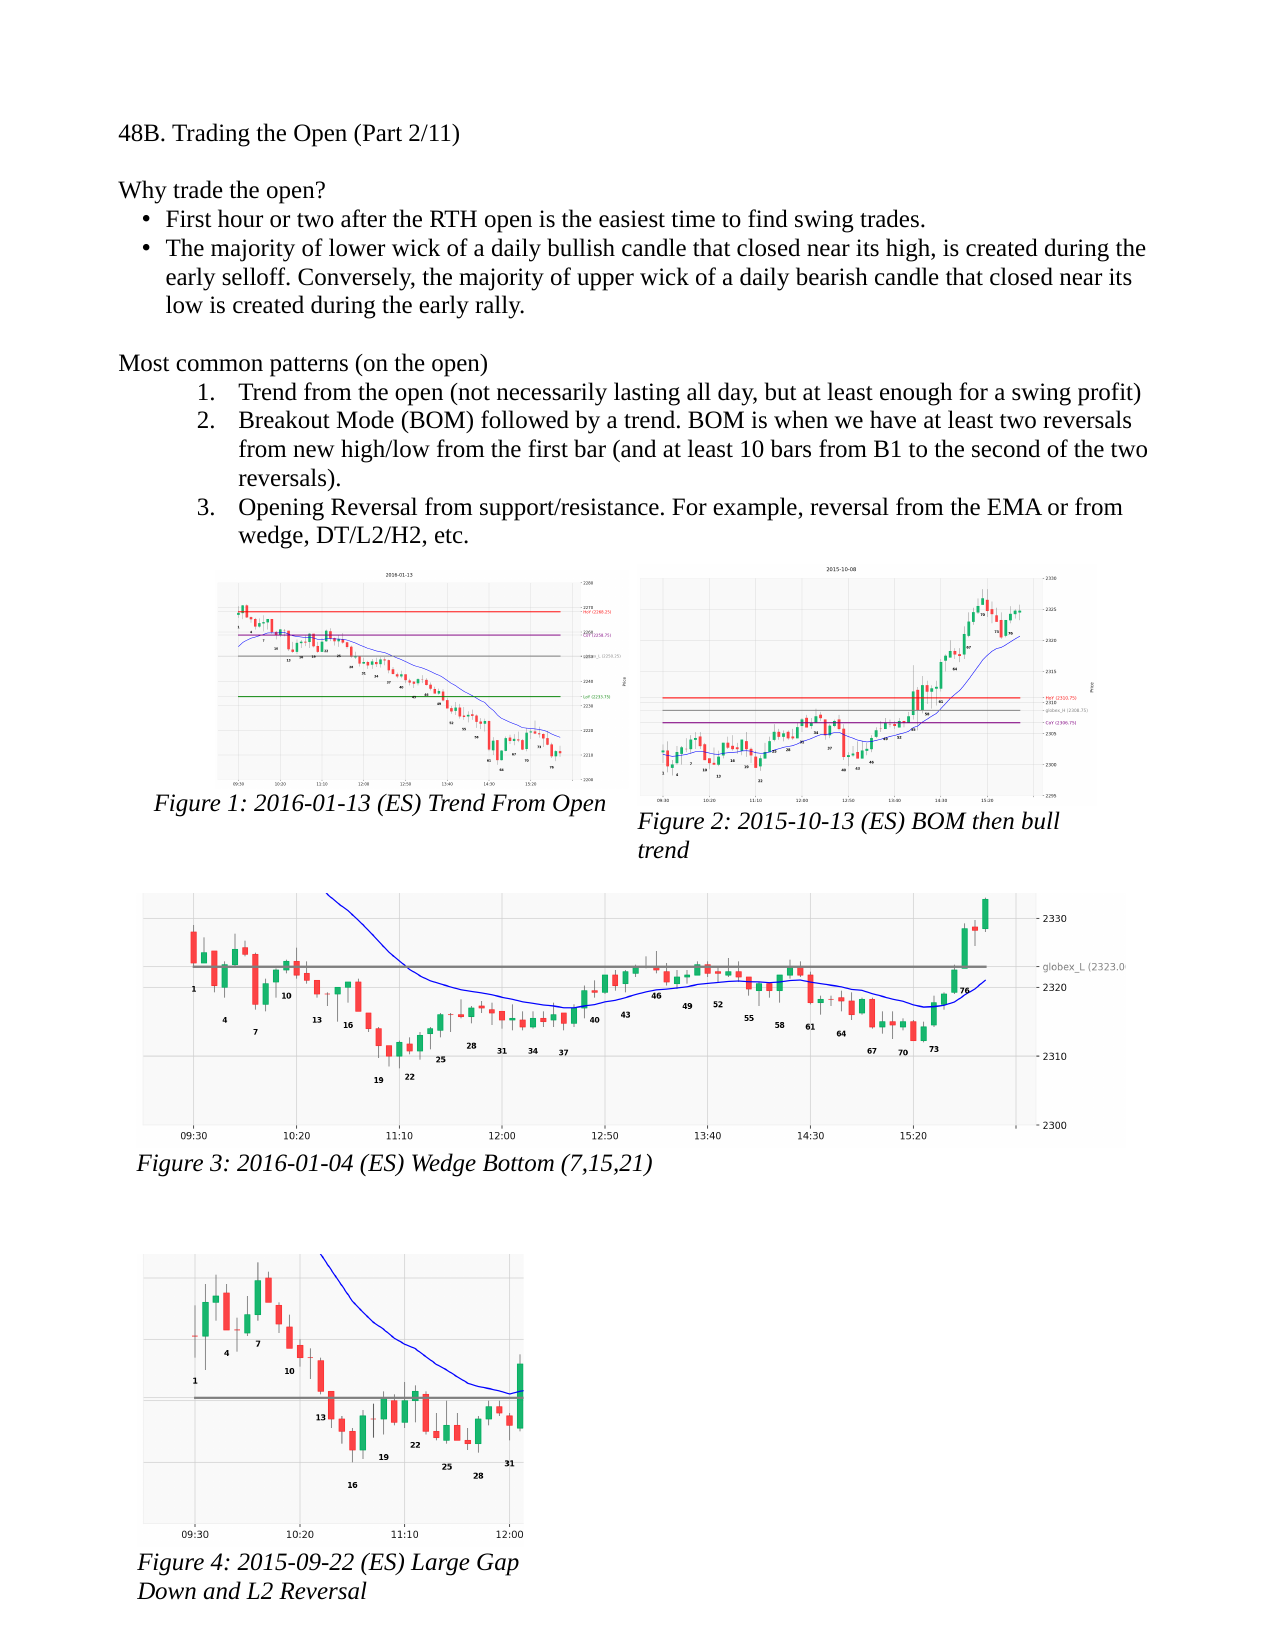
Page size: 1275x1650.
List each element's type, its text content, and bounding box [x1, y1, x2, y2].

text Figure 4: 2015-09-22 (ES) Large Gap Down and L2 Reversal [137, 1254, 524, 1604]
picture [215, 570, 629, 789]
text 48B. Trading the Open (Part 2/11) [118, 118, 1157, 147]
list Breakout Mode (BOM) followed by a trend. BOM is when we have at least two reversals from new high/low from the first bar (and at least 10 bars from B1 to the second of the two reversals). [197, 406, 1157, 492]
list Trend from the open (not necessarily lasting all day, but at least enough for a swing profit) [197, 377, 1157, 406]
picture [136, 893, 1126, 1148]
text Most common patterns (on the open) [118, 348, 1157, 377]
list Opening Reversal from support/resistance. For example, reversal from the EMA or from wedge, DT/L2/H2, etc. [197, 492, 1157, 549]
list First hour or two after the RTH open is the easiest time to find swing trades. [142, 204, 1157, 233]
text Figure 2: 2015-10-13 (ES) BOM then bull trend [637, 806, 1097, 863]
text Figure 1: 2016-01-13 (ES) Trend From Open [153, 789, 637, 817]
list The majority of lower wick of a daily bullish candle that closed near its high, is created during the early selloff. Conversely, the majority of upper wick of a daily bearish candle that closed near its low is created during the early rally. [142, 233, 1157, 319]
text Why trade the open? [118, 176, 1157, 204]
picture [637, 564, 1097, 806]
text Figure 3: 2016-01-04 (ES) Wedge Bottom (7,15,21) [136, 1148, 1126, 1177]
